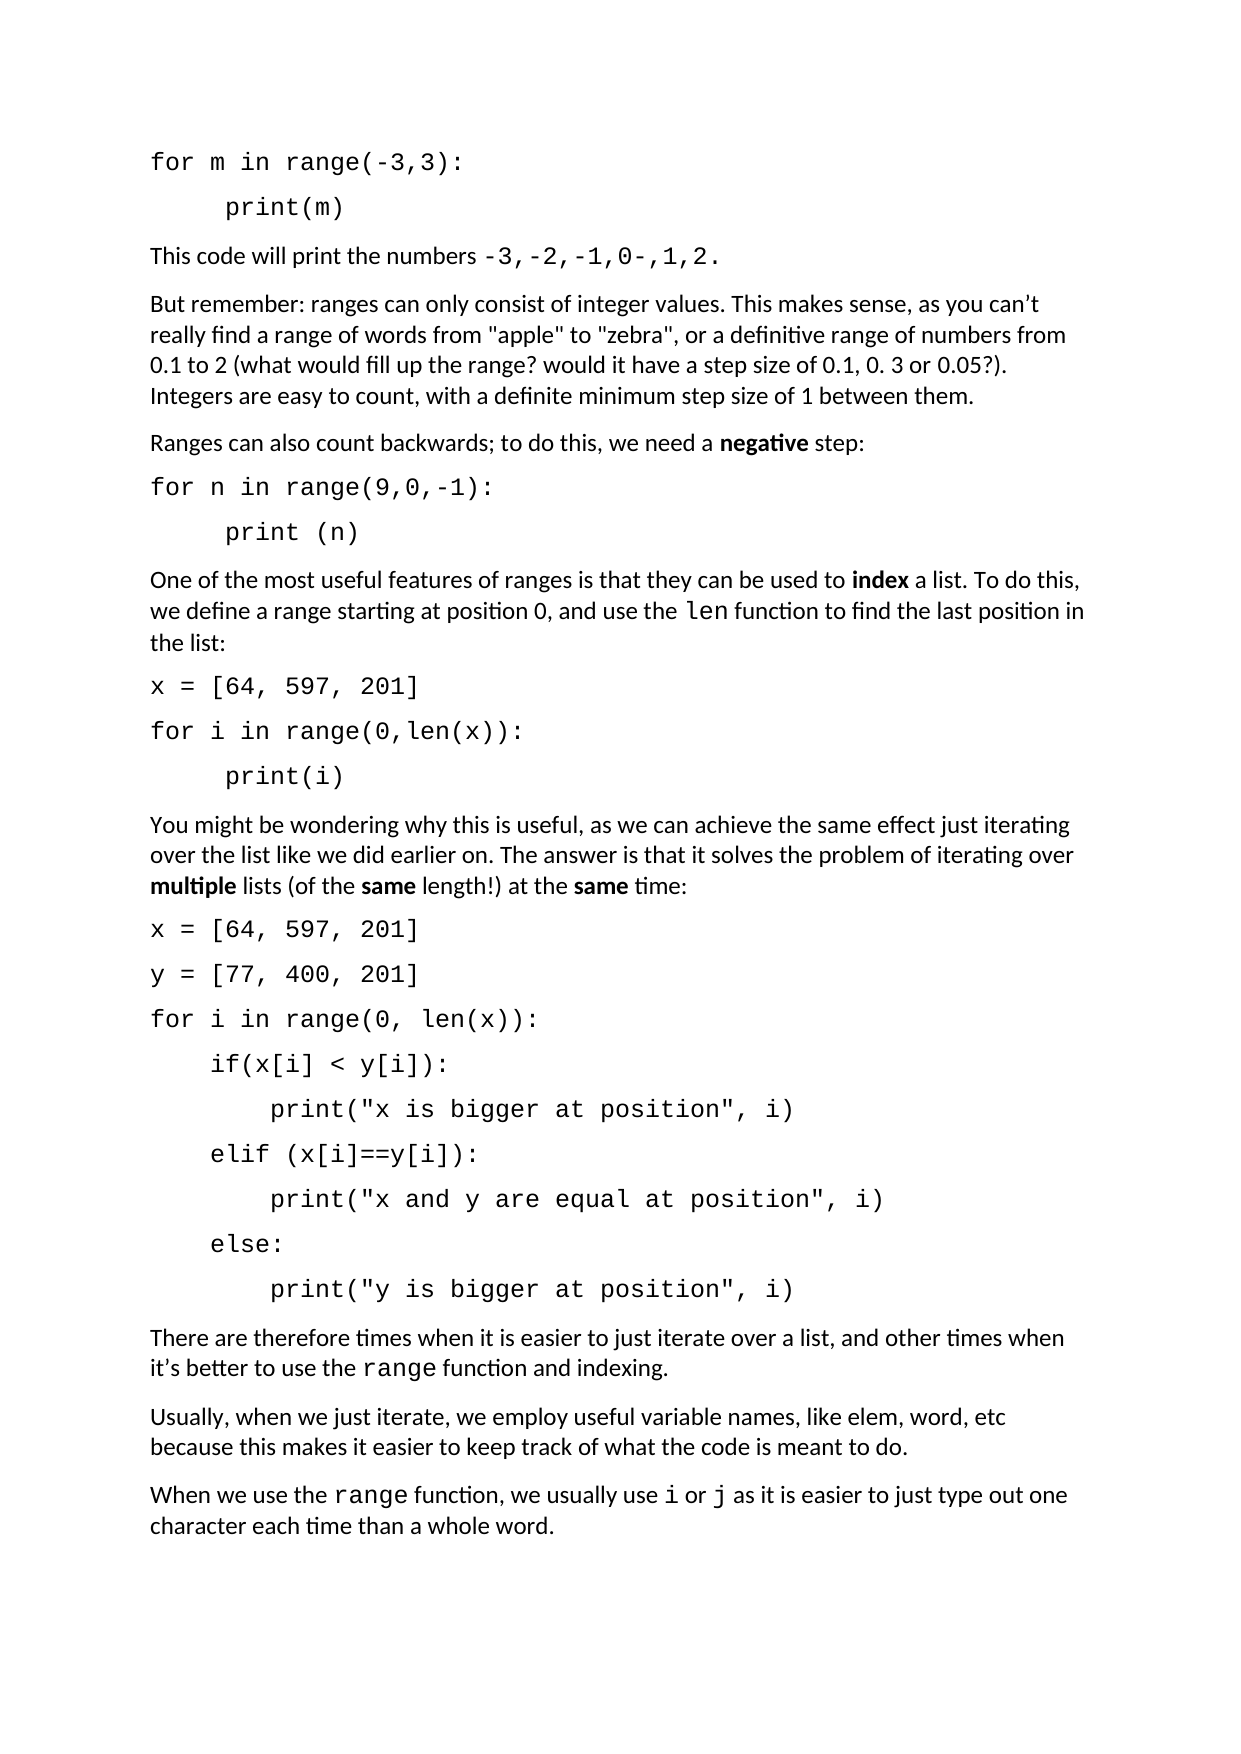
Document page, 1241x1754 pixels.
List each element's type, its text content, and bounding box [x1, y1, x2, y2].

text for i in range(0,len(x)): [150, 719, 1090, 747]
text for i in range(0, len(x)): [150, 1007, 1090, 1035]
text print("y is bigger at position", i) [150, 1277, 1090, 1305]
text print("x is bigger at position", i) [150, 1097, 1090, 1125]
text for m in range(-3,3): [150, 150, 1090, 178]
text if(x[i] < y[i]): [150, 1052, 1090, 1080]
text There are therefore times when it is easier to just iterate over a list, and other times when it’s better to use the range function and indexing. [150, 1322, 1090, 1384]
text else: [150, 1232, 1090, 1260]
text One of the most useful features of ranges is that they can be used to index a list. To do this, we define a range starting at position 0, and use the len function to find the last position in the list: [150, 564, 1090, 657]
text But remember: ranges can only consist of integer values. This makes sense, as you can’t really find a range of words from "apple" to "zebra", or a definitive range of numbers from 0.1 to 2 (what would fill up the range? would it have a step size of 0.1, 0. 3 or 0.05?). Integers are easy to count, with a definite minimum step size of 1 between them. [150, 288, 1090, 411]
text Ranges can also count backwards; to do this, we need a negative step: [150, 427, 1090, 458]
text for n in range(9,0,-1): [150, 474, 1090, 503]
text elif (x[i]==y[i]): [150, 1142, 1090, 1170]
text This code will print the numbers -3,-2,-1,0-,1,2. [150, 240, 1090, 272]
text x = [64, 597, 201] [150, 674, 1090, 702]
text x = [64, 597, 201] [150, 917, 1090, 945]
text print (n) [150, 519, 1090, 548]
text print(i) [150, 764, 1090, 792]
text When we use the range function, we usually use i or j as it is easier to just type out one character each time than a whole word. [150, 1479, 1090, 1541]
text print("x and y are equal at position", i) [150, 1187, 1090, 1215]
text You might be wondering why this is useful, as we can achieve the same effect just iterating over the list like we did earlier on. The answer is that it solves the problem of iterating over multiple lists (of the same length!) at the same time: [150, 809, 1090, 900]
text y = [77, 400, 201] [150, 962, 1090, 990]
text Usually, when we just iterate, we employ useful variable names, like elem, word, etc because this makes it easier to keep track of what the code is meant to do. [150, 1401, 1090, 1462]
text print(m) [150, 195, 1090, 223]
